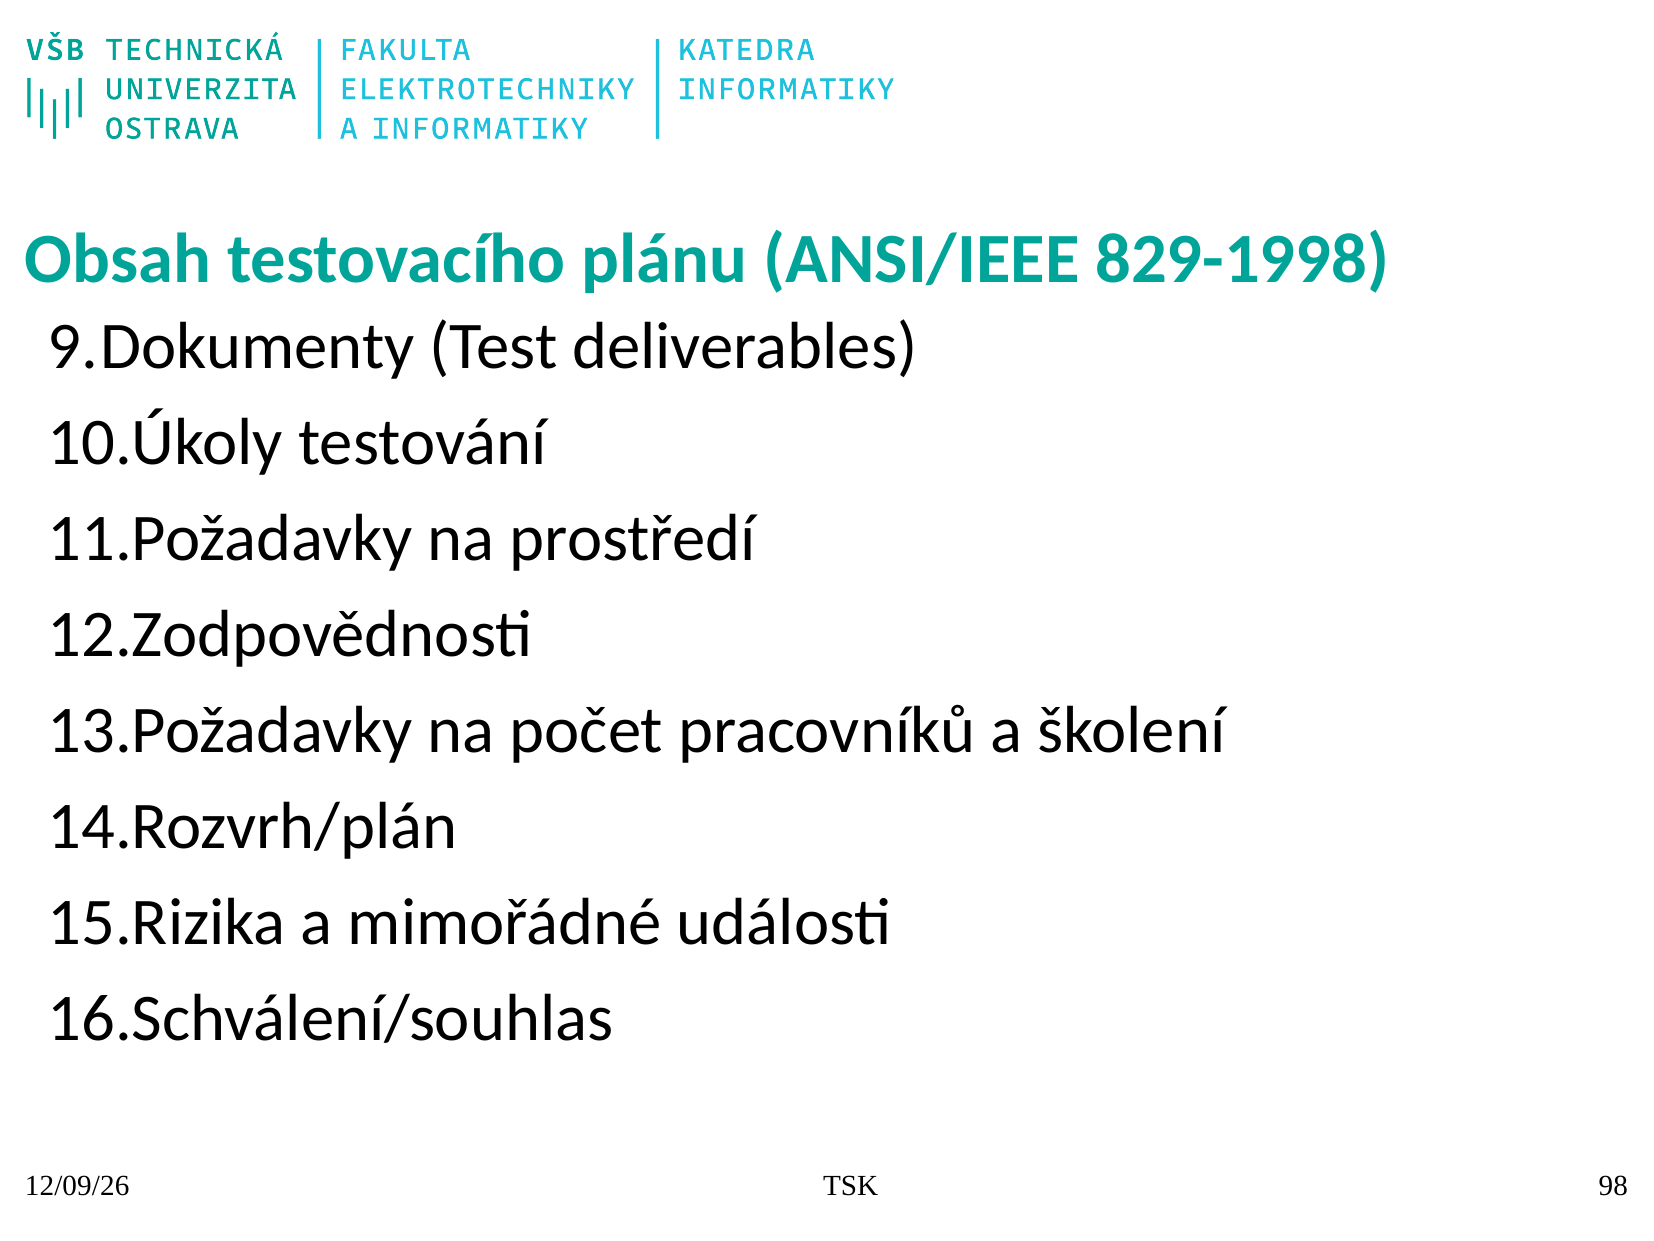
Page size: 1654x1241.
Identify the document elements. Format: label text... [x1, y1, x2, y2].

list Dokumenty (Test deliverables) Úkoly testování Požadavky na prostředí Zodpovědnosti Požadavky na počet pracovníků a školení Rozvrh/plán Rizika a mimořádné události Schválení/souhlas [30, 318, 1629, 1146]
picture [26, 31, 894, 112]
title Obsah testovacího plánu (ANSI/IEEE 829-1998) [24, 112, 1629, 300]
